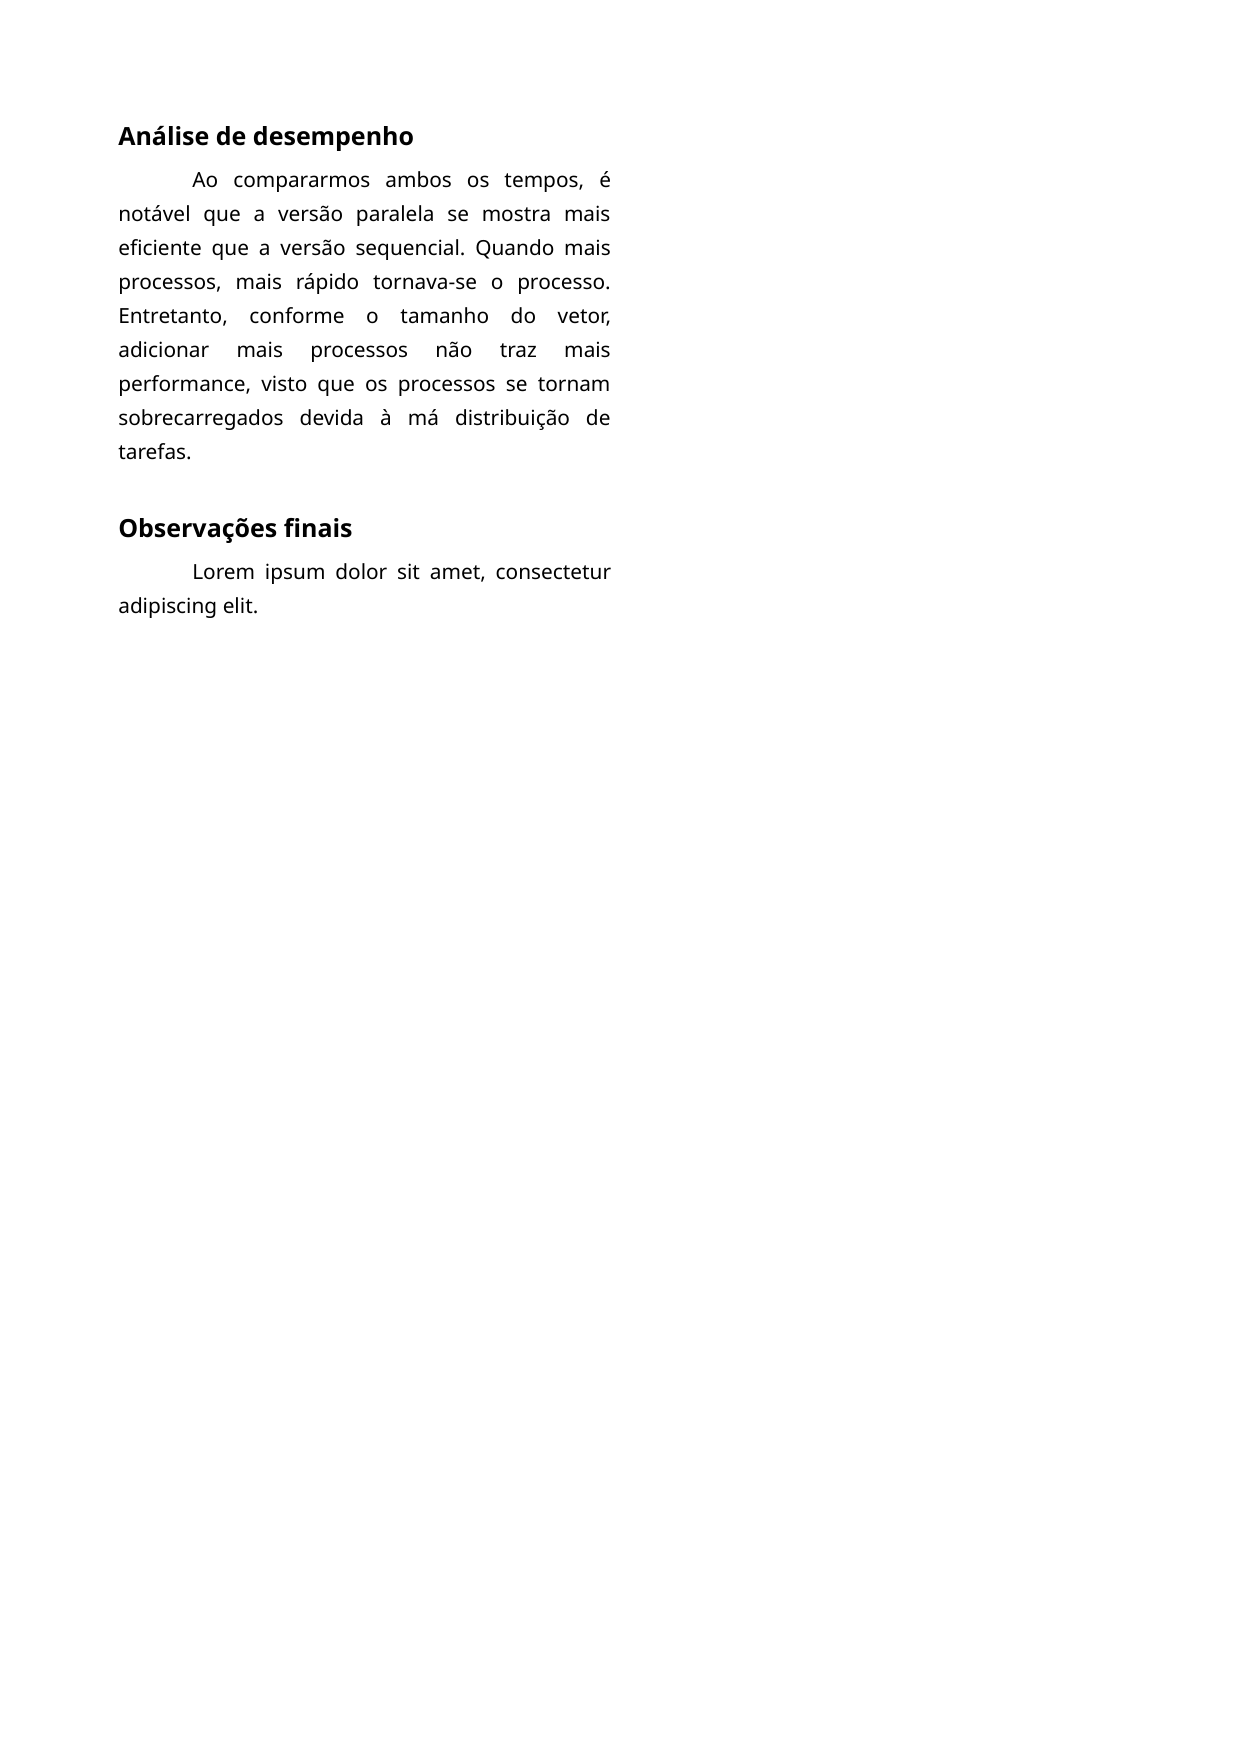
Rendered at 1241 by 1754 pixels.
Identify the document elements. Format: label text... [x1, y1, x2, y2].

text Ao compararmos ambos os tempos, é notável que a versão paralela se mostra mais eficiente que a versão sequencial. Quando mais processos, mais rápido tornava-se o processo. Entretanto, conforme o tamanho do vetor, adicionar mais processos não traz mais performance, visto que os processos se tornam sobrecarregados devida à má distribuição de tarefas. [118, 165, 611, 466]
subtitle Observações finais [118, 511, 611, 545]
subtitle Análise de desempenho [118, 118, 611, 152]
text Lorem ipsum dolor sit amet, consectetur adipiscing elit. [118, 557, 611, 620]
